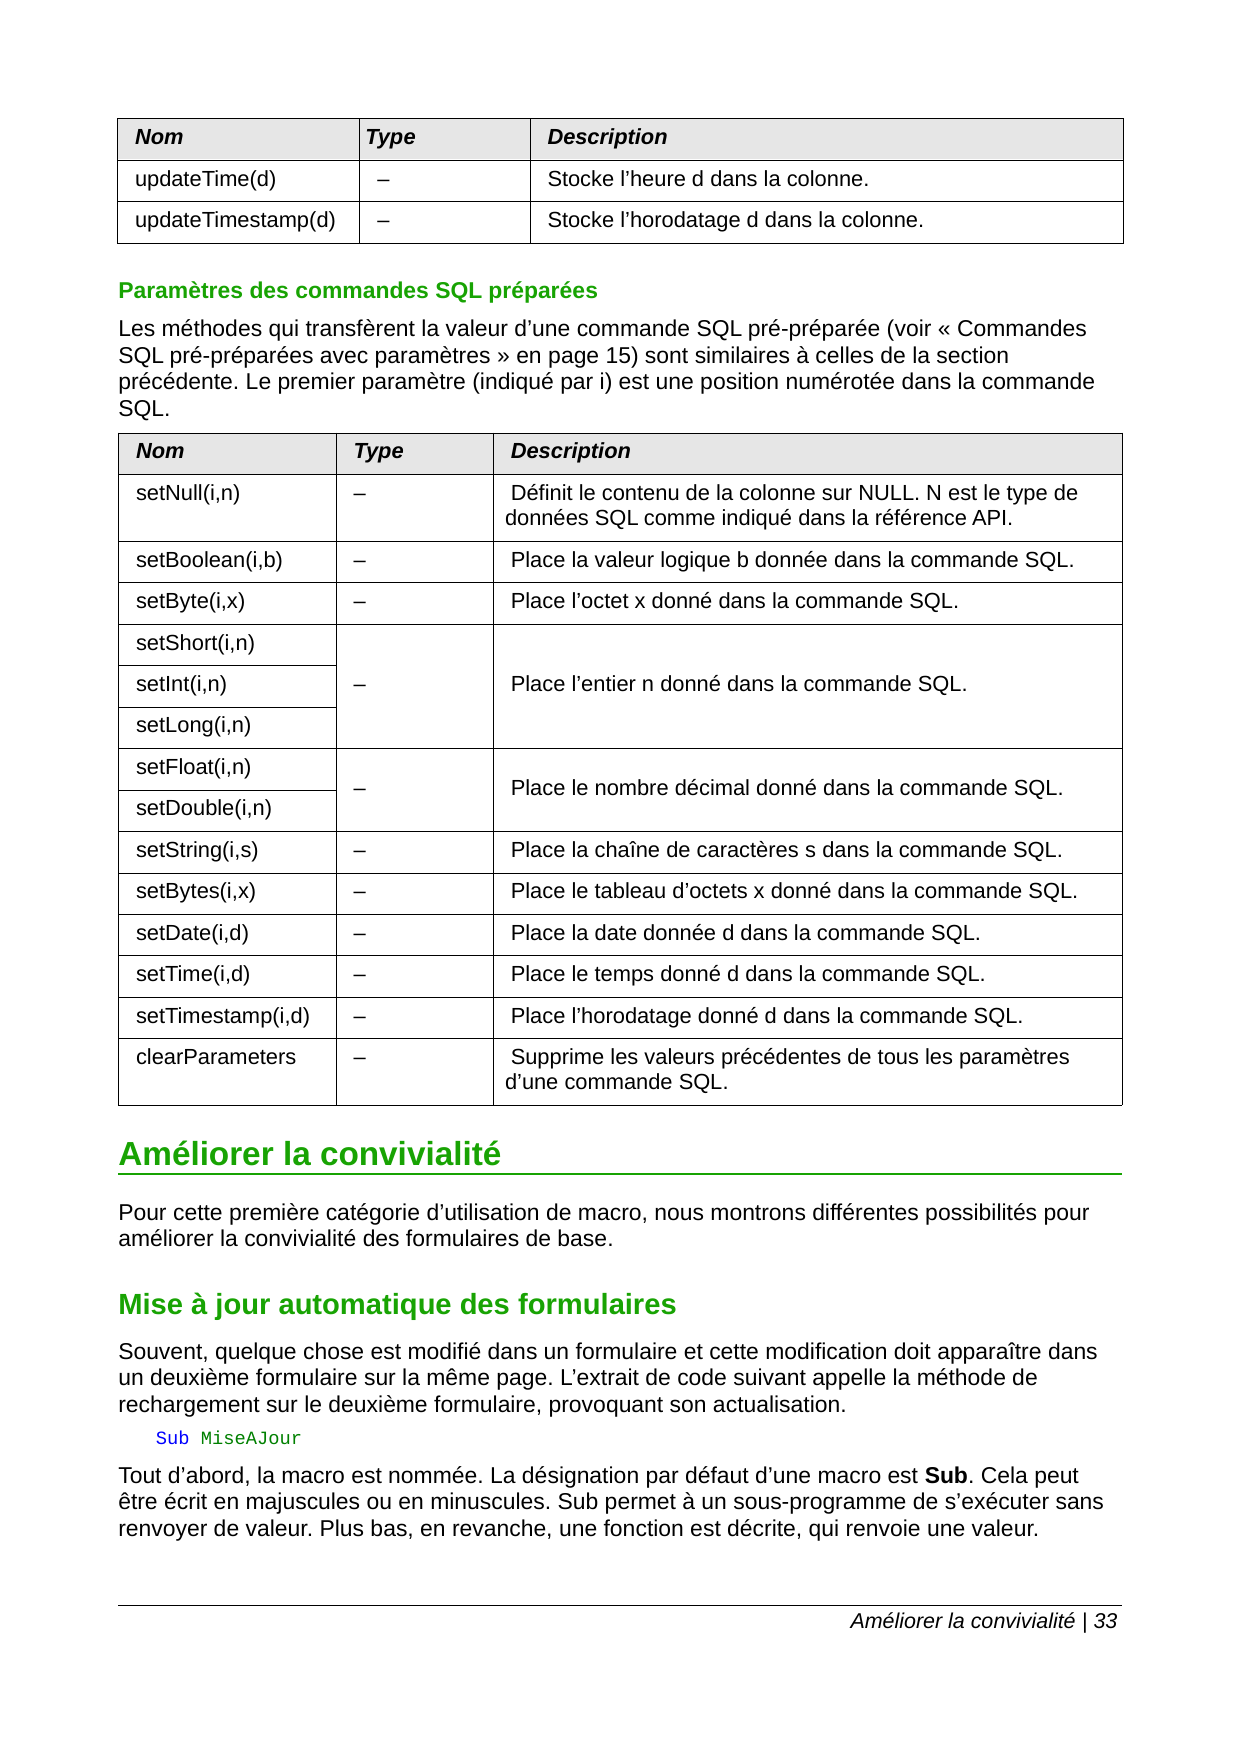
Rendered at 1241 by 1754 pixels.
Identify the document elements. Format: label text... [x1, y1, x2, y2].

table_header Nom [118, 119, 359, 159]
table_cell Place l’octet x donné dans la commande SQL. [494, 583, 1122, 624]
table_cell Stocke l’horodatage d dans la colonne. [531, 202, 1123, 242]
table_cell Place l’horodatage donné d dans la commande SQL. [494, 998, 1122, 1038]
table_cell updateTime(d) [118, 161, 359, 201]
table_cell – [337, 832, 493, 872]
text Tout d’abord, la macro est nommée. La désignation par défaut d’une macro est Sub. Cela peut être écrit en majuscules ou en minuscules. Sub permet à un sous-programme de s’exécuter sans renvoyer de valeur. Plus bas, en revanche, une fonction est décrite, qui renvoie une valeur. [118, 1462, 1122, 1541]
table_header Description [494, 434, 1122, 474]
table_cell setString(i,s) [119, 832, 336, 872]
table_cell Place l’entier n donné dans la commande SQL. [494, 625, 1122, 748]
table_cell – [337, 475, 493, 541]
table_cell – [337, 998, 493, 1038]
table_cell setTime(i,d) [119, 956, 336, 997]
table_cell Place le tableau d’octets x donné dans la commande SQL. [494, 874, 1122, 914]
table_cell setDate(i,d) [119, 915, 336, 955]
table_cell setNull(i,n) [119, 475, 336, 541]
text Pour cette première catégorie d’utilisation de macro, nous montrons différentes possibilités pour améliorer la convivialité des formulaires de base. [118, 1199, 1122, 1251]
table_cell setInt(i,n) [119, 666, 336, 707]
table_cell Définit le contenu de la colonne sur NULL. N est le type de données SQL comme indiqué dans la référence API. [494, 475, 1122, 541]
table_cell Place le temps donné d dans la commande SQL. [494, 956, 1122, 997]
table_cell – [337, 583, 493, 624]
table_header Type [337, 434, 493, 474]
table_cell setBoolean(i,b) [119, 542, 336, 582]
table_cell setByte(i,x) [119, 583, 336, 624]
table_cell – [337, 749, 493, 831]
table_cell Place la date donnée d dans la commande SQL. [494, 915, 1122, 955]
table_cell – [337, 915, 493, 955]
table_cell setTimestamp(i,d) [119, 998, 336, 1038]
table_cell updateTimestamp(d) [118, 202, 359, 242]
table_cell Place le nombre décimal donné dans la commande SQL. [494, 749, 1122, 831]
table_cell – [360, 161, 530, 201]
table_header Type [360, 119, 530, 159]
subtitle Mise à jour automatique des formulaires [118, 1287, 1122, 1320]
text Les méthodes qui transfèrent la valeur d’une commande SQL pré-préparée (voir « Commandes SQL pré-préparées avec paramètres » en page 15) sont similaires à celles de la section précédente. Le premier paramètre (indiqué par i) est une position numérotée dans la commande SQL. [118, 315, 1122, 421]
table_cell – [337, 874, 493, 914]
subtitle Améliorer la convivialité [118, 1134, 1122, 1173]
table_cell Place la valeur logique b donnée dans la commande SQL. [494, 542, 1122, 582]
table_cell Place la chaîne de caractères s dans la commande SQL. [494, 832, 1122, 872]
table_cell setDouble(i,n) [119, 791, 336, 831]
table_cell Stocke l’heure d dans la colonne. [531, 161, 1123, 201]
text Sub MiseAJour [156, 1429, 1122, 1450]
table_cell – [337, 956, 493, 997]
table_header Nom [119, 434, 336, 474]
table_cell – [360, 202, 530, 242]
table_cell setFloat(i,n) [119, 749, 336, 789]
table_cell clearParameters [119, 1039, 336, 1105]
table_cell – [337, 1039, 493, 1105]
table_cell setShort(i,n) [119, 625, 336, 665]
table_cell Supprime les valeurs précédentes de tous les paramètres d’une commande SQL. [494, 1039, 1122, 1105]
subtitle Paramètres des commandes SQL préparées [118, 277, 1122, 303]
table_header Description [531, 119, 1123, 159]
text Souvent, quelque chose est modifié dans un formulaire et cette modification doit apparaître dans un deuxième formulaire sur la même page. L’extrait de code suivant appelle la méthode de rechargement sur le deuxième formulaire, provoquant son actualisation. [118, 1338, 1122, 1417]
table_cell setBytes(i,x) [119, 874, 336, 914]
table_cell setLong(i,n) [119, 708, 336, 748]
table_cell – [337, 542, 493, 582]
table_cell – [337, 625, 493, 748]
